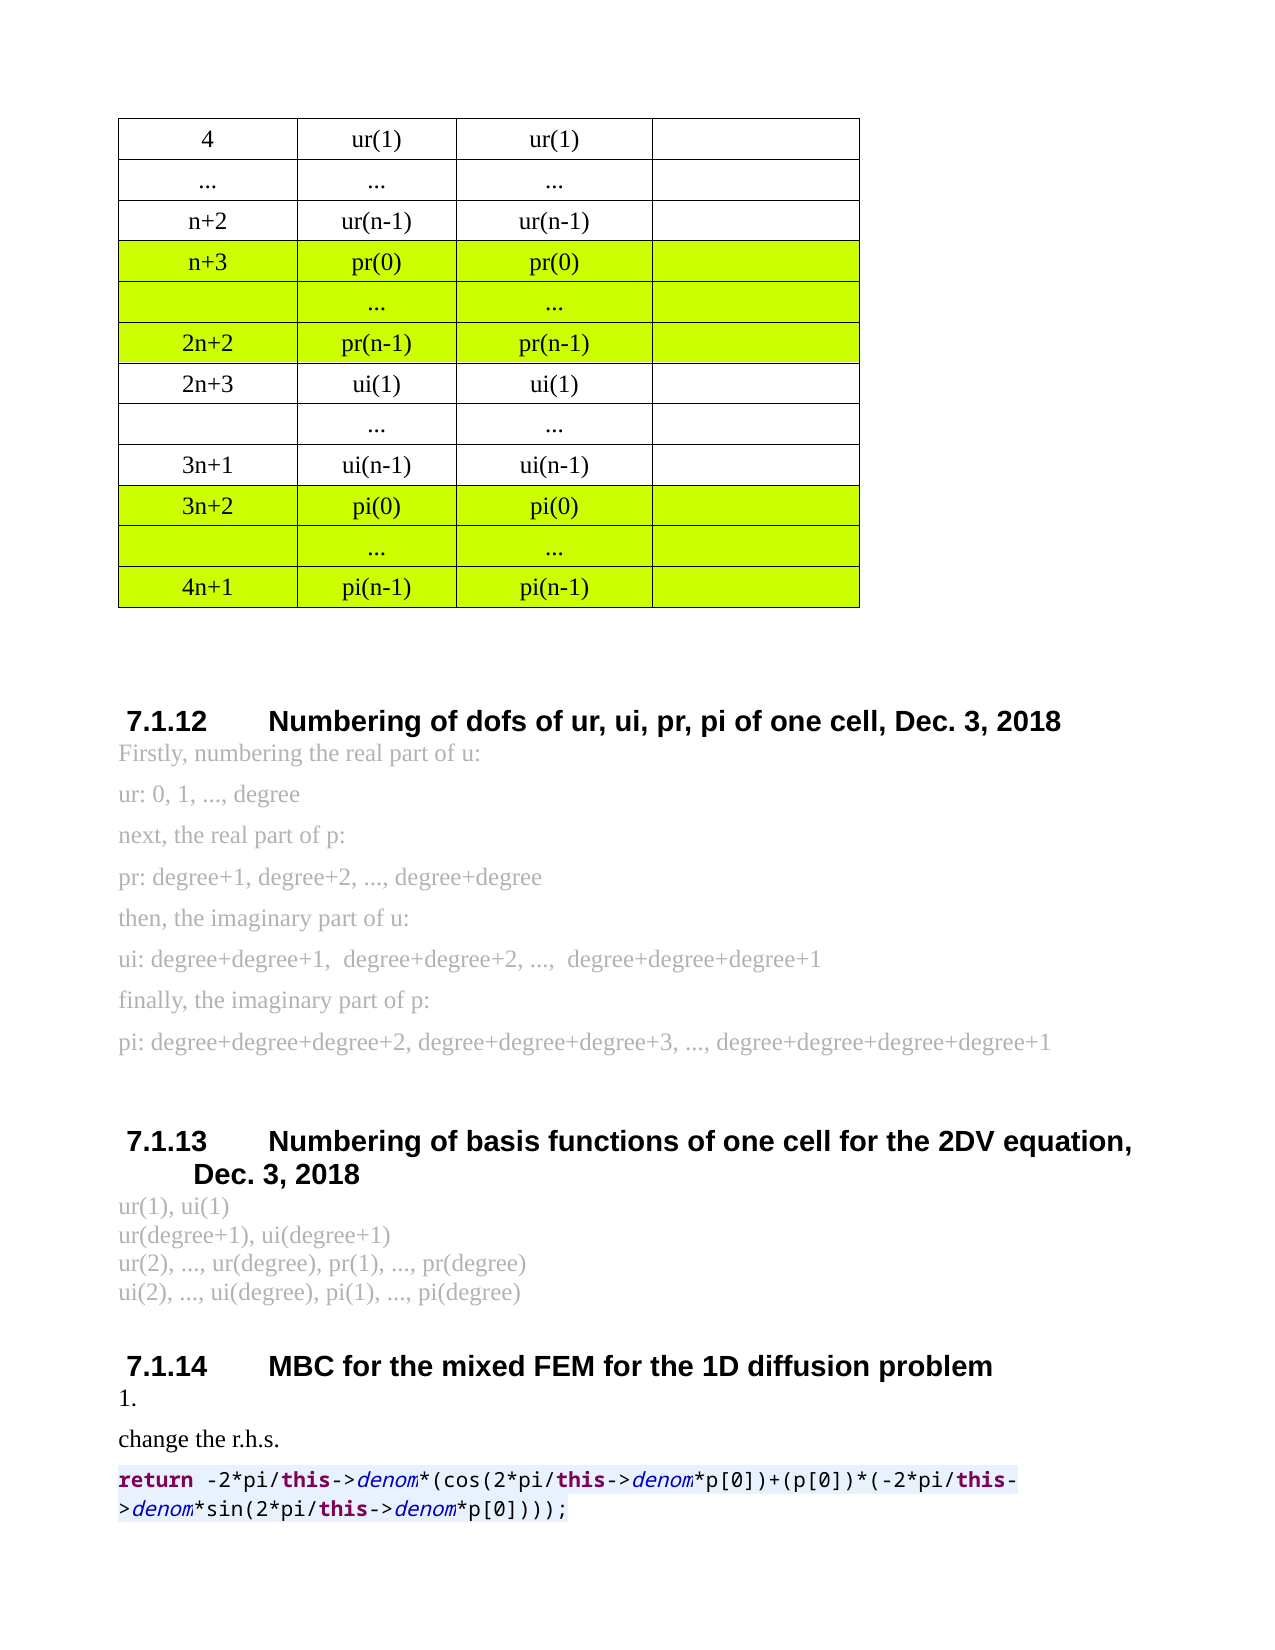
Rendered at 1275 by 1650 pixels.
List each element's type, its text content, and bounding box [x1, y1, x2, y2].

table_cell 4 [119, 119, 297, 159]
table_cell [653, 160, 859, 199]
table_cell n+3 [119, 241, 297, 281]
table_cell [653, 526, 859, 566]
table_cell [119, 404, 297, 444]
table_cell [653, 282, 859, 322]
table_cell [653, 201, 859, 240]
text change the r.h.s. [118, 1424, 1157, 1453]
table_cell ... [457, 404, 652, 444]
table_cell pi(n-1) [457, 567, 652, 607]
table_cell [653, 486, 859, 525]
table_cell pi(n-1) [298, 567, 456, 607]
table_cell [653, 567, 859, 607]
subtitle MBC for the mixed FEM for the 1D diffusion problem [118, 1349, 1157, 1383]
text return -2*pi/this->denom*(cos(2*pi/this->denom*p[0])+(p[0])*(-2*pi/this->denom*sin(2*pi/this->denom*p[0]))); [118, 1465, 1157, 1522]
table_cell ... [457, 282, 652, 322]
table_cell pi(0) [457, 486, 652, 525]
table_cell ur(n-1) [298, 201, 456, 240]
text ur(2), ..., ur(degree), pr(1), ..., pr(degree) [118, 1248, 1157, 1277]
text 1. [118, 1383, 1157, 1412]
table_cell ... [457, 526, 652, 566]
table_cell ur(n-1) [457, 201, 652, 240]
subtitle Numbering of dofs of ur, ui, pr, pi of one cell, Dec. 3, 2018 [118, 704, 1157, 738]
table_cell ur(1) [298, 119, 456, 159]
table_cell 2n+2 [119, 323, 297, 362]
table_cell pi(0) [298, 486, 456, 525]
table_cell 4n+1 [119, 567, 297, 607]
table_cell [653, 404, 859, 444]
text ur: 0, 1, ..., degree [118, 779, 1157, 808]
table_cell [653, 364, 859, 403]
table_cell ui(n-1) [457, 445, 652, 485]
text ur(1), ui(1) [118, 1191, 1157, 1220]
table_cell [119, 282, 297, 322]
table_cell 3n+1 [119, 445, 297, 485]
text ui(2), ..., ui(degree), pi(1), ..., pi(degree) [118, 1277, 1157, 1306]
text finally, the imaginary part of p: [118, 986, 1157, 1014]
table_cell [653, 119, 859, 159]
text then, the imaginary part of u: [118, 903, 1157, 932]
table_cell 3n+2 [119, 486, 297, 525]
text pr: degree+1, degree+2, ..., degree+degree [118, 862, 1157, 891]
table_cell pr(n-1) [298, 323, 456, 362]
text Firstly, numbering the real part of u: [118, 738, 1157, 767]
table_cell pr(n-1) [457, 323, 652, 362]
text ui: degree+degree+1, degree+degree+2, ..., degree+degree+degree+1 [118, 944, 1157, 973]
text ur(degree+1), ui(degree+1) [118, 1220, 1157, 1248]
table_cell [653, 323, 859, 362]
table_cell ui(1) [457, 364, 652, 403]
table_cell [653, 241, 859, 281]
table_cell [119, 526, 297, 566]
table_cell [653, 445, 859, 485]
table_cell ur(1) [457, 119, 652, 159]
table_cell ... [298, 160, 456, 199]
table_cell 2n+3 [119, 364, 297, 403]
table_cell ... [298, 282, 456, 322]
table_cell ... [298, 404, 456, 444]
text next, the real part of p: [118, 821, 1157, 849]
subtitle Numbering of basis functions of one cell for the 2DV equation, Dec. 3, 2018 [118, 1124, 1157, 1191]
table_cell ui(1) [298, 364, 456, 403]
table_cell ... [457, 160, 652, 199]
table_cell pr(0) [298, 241, 456, 281]
table_cell n+2 [119, 201, 297, 240]
table_cell pr(0) [457, 241, 652, 281]
table_cell ... [298, 526, 456, 566]
text pi: degree+degree+degree+2, degree+degree+degree+3, ..., degree+degree+degree+degree+1 [118, 1027, 1157, 1056]
table_cell ui(n-1) [298, 445, 456, 485]
table_cell ... [119, 160, 297, 199]
